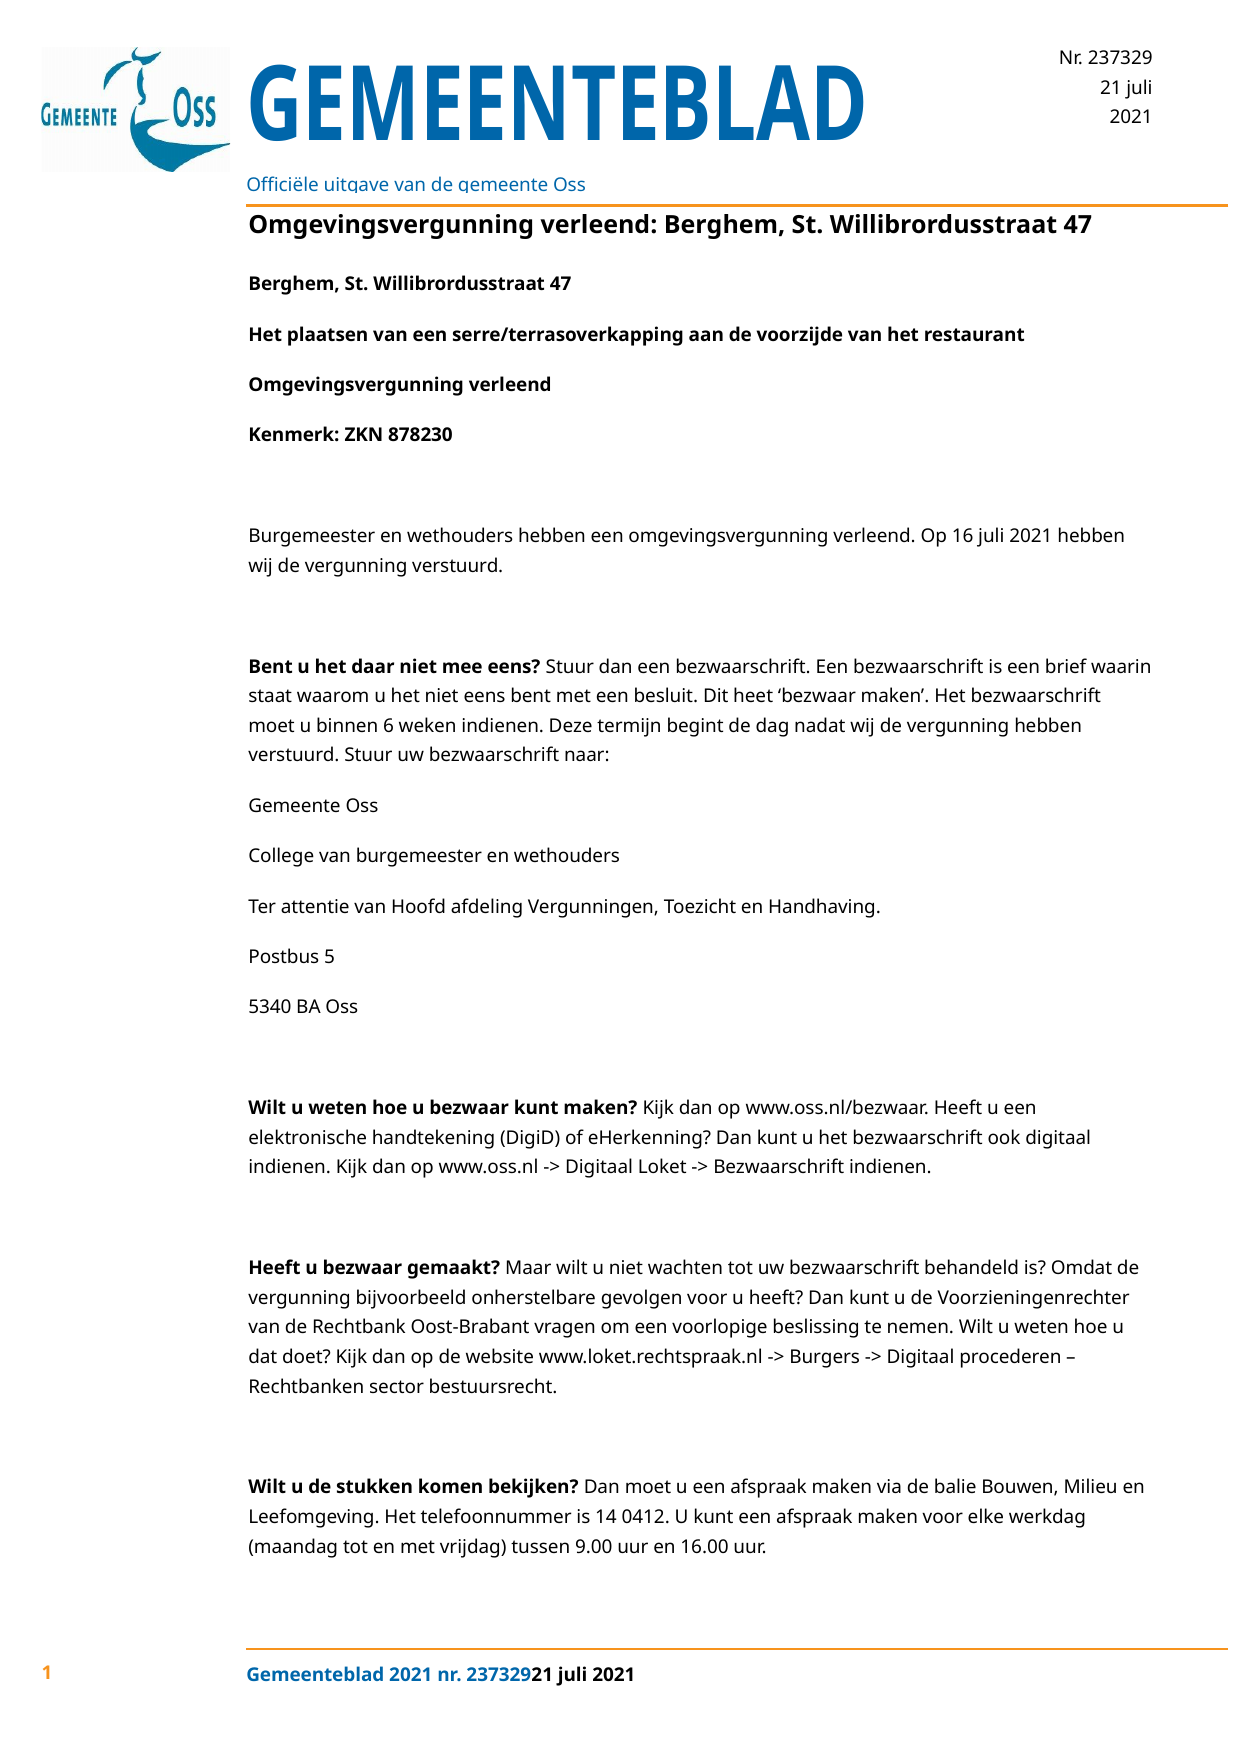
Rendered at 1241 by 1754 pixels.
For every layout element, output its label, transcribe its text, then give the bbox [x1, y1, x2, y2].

text College van burgemeester en wethouders [248, 842, 1152, 868]
text Heeft u bezwaar gemaakt? Maar wilt u niet wachten tot uw bezwaarschrift behandeld is? Omdat de vergunning bijvoorbeeld onherstelbare gevolgen voor u heeft? Dan kunt u de Voorzieningenrechter van de Rechtbank Oost-Brabant vragen om een voorlopige beslissing te nemen. Wilt u weten hoe u dat doet? Kijk dan op de website www.loket.rechtspraak.nl -> Burgers -> Digitaal procederen – Rechtbanken sector bestuursrecht. [248, 1254, 1152, 1398]
text Het plaatsen van een serre/terrasoverkapping aan de voorzijde van het restaurant [248, 321, 1152, 346]
text Ter attentie van Hoofd afdeling Vergunningen, Toezicht en Handhaving. [248, 893, 1152, 918]
text Gemeente Oss [248, 792, 1152, 818]
text Postbus 5 [248, 943, 1152, 969]
text Burgemeester en wethouders hebben een omgevingsvergunning verleend. Op 16 juli 2021 hebben wij de vergunning verstuurd. [248, 522, 1152, 578]
text Wilt u de stukken komen bekijken? Dan moet u een afspraak maken via de balie Bouwen, Milieu en Leefomgeving. Het telefoonnummer is 14 0412. U kunt een afspraak maken voor elke werkdag (maandag tot en met vrijdag) tussen 9.00 uur en 16.00 uur. [248, 1474, 1152, 1558]
text 5340 BA Oss [248, 994, 1152, 1019]
text Wilt u weten hoe u bezwaar kunt maken? Kijk dan op www.oss.nl/bezwaar. Heeft u een elektronische handtekening (DigiD) of eHerkenning? Dan kunt u het bezwaarschrift ook digitaal indienen. Kijk dan op www.oss.nl -> Digitaal Loket -> Bezwaarschrift indienen. [248, 1094, 1152, 1179]
picture [41, 47, 231, 172]
text Berghem, St. Willibrordusstraat 47 [248, 270, 1152, 296]
text Bent u het daar niet mee eens? Stuur dan een bezwaarschrift. Een bezwaarschrift is een brief waarin staat waarom u het niet eens bent met een besluit. Dit heet ‘bezwaar maken’. Het bezwaarschrift moet u binnen 6 weken indienen. Deze termijn begint de dag nadat wij de vergunning hebben verstuurd. Stuur uw bezwaarschrift naar: [248, 653, 1152, 767]
text Kenmerk: ZKN 878230 [248, 422, 1152, 447]
text Omgevingsvergunning verleend: Berghem, St. Willibrordusstraat 47 [248, 207, 1152, 241]
text Omgevingsvergunning verleend [248, 371, 1152, 397]
